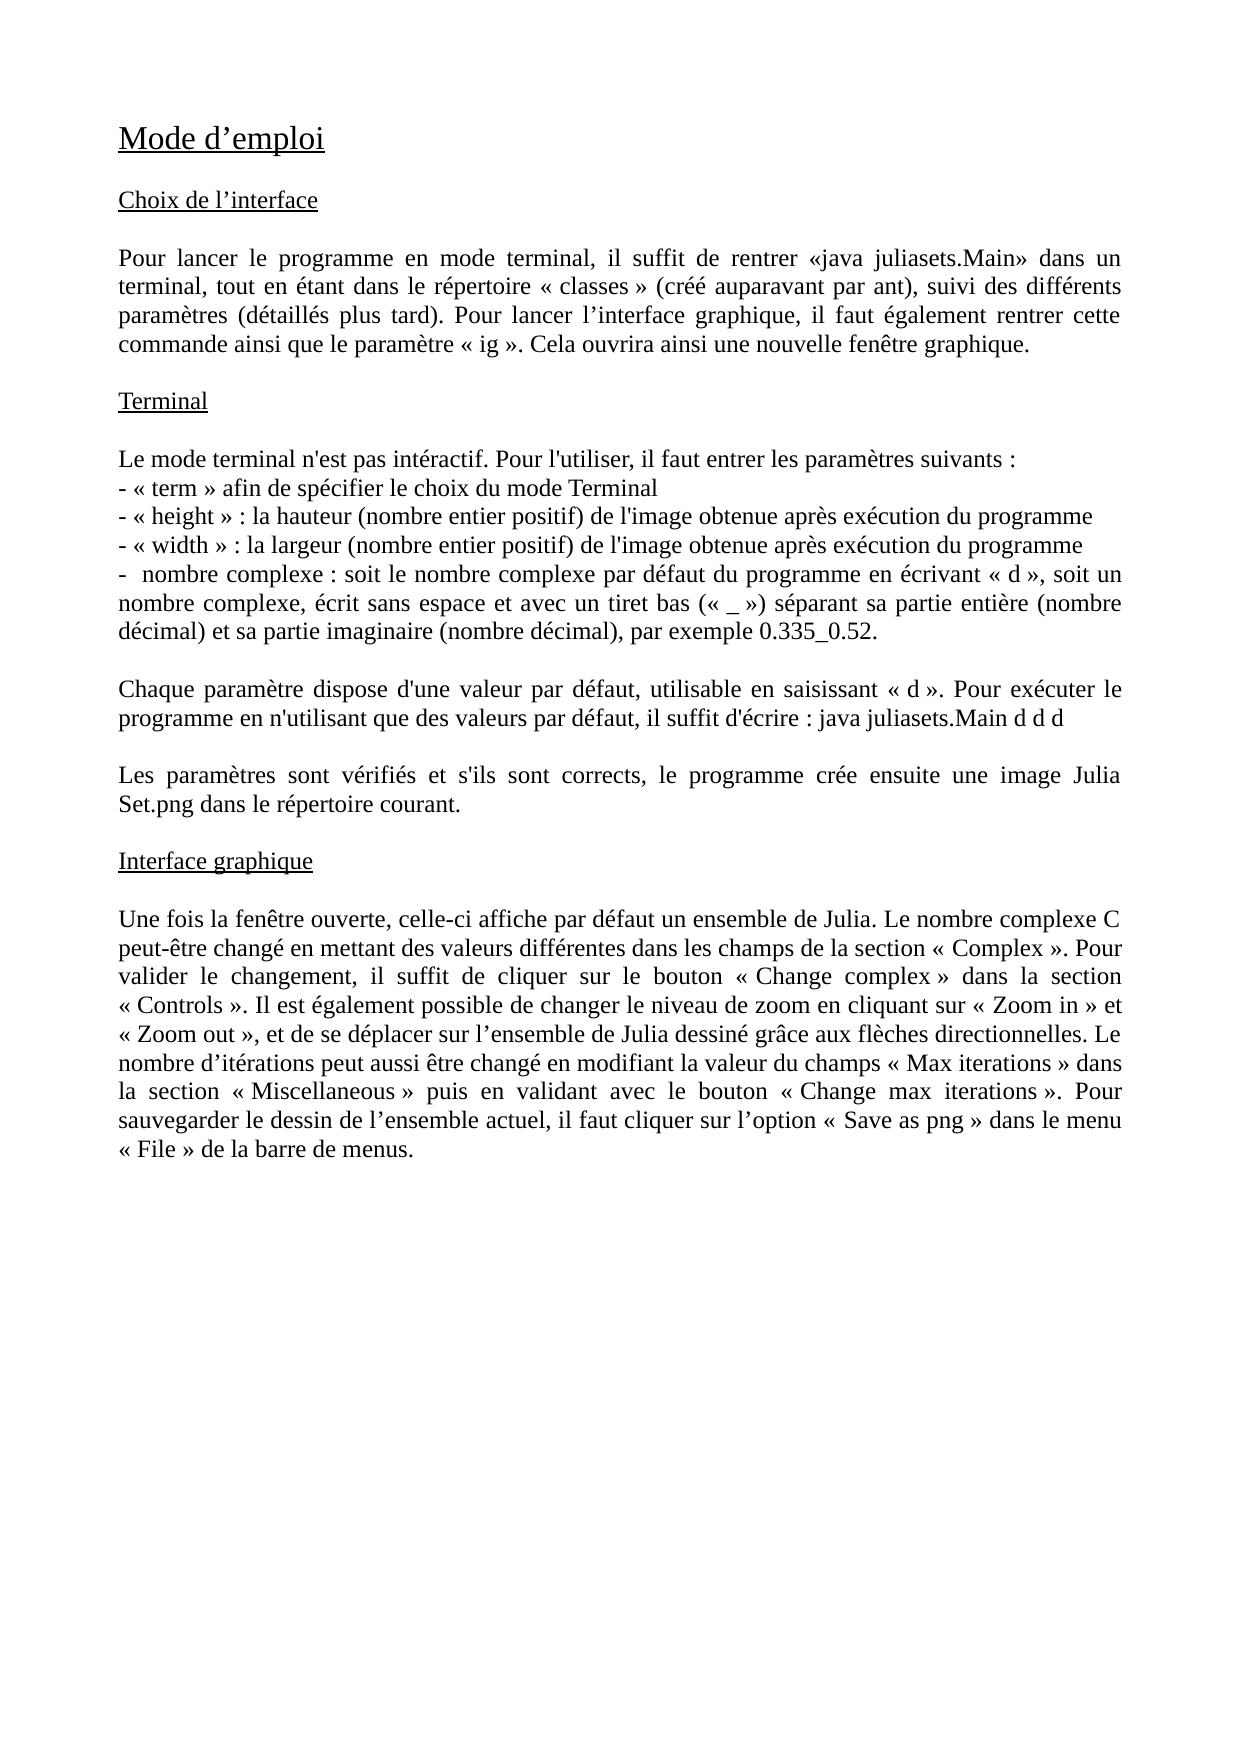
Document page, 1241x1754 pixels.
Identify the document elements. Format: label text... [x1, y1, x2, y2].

text Les paramètres sont vérifiés et s'ils sont corrects, le programme crée ensuite une image Julia Set.png dans le répertoire courant. [118, 760, 1122, 818]
text Pour lancer le programme en mode terminal, il suffit de rentrer «java juliasets.Main» dans un terminal, tout en étant dans le répertoire « classes » (créé auparavant par ant), suivi des différents paramètres (détaillés plus tard). Pour lancer l’interface graphique, il faut également rentrer cette commande ainsi que le paramètre « ig ». Cela ouvrira ainsi une nouvelle fenêtre graphique. [118, 243, 1122, 358]
text - « width » : la largeur (nombre entier positif) de l'image obtenue après exécution du programme [118, 530, 1122, 559]
text Le mode terminal n'est pas intéractif. Pour l'utiliser, il faut entrer les paramètres suivants : [118, 444, 1122, 473]
text Interface graphique [118, 846, 1122, 875]
text Terminal [118, 386, 1122, 415]
text Mode d’emploi [118, 118, 1122, 156]
text Chaque paramètre dispose d'une valeur par défaut, utilisable en saisissant « d ». Pour exécuter le programme en n'utilisant que des valeurs par défaut, il suffit d'écrire : java juliasets.Main d d d [118, 674, 1122, 731]
text - « term » afin de spécifier le choix du mode Terminal [118, 473, 1122, 501]
text Une fois la fenêtre ouverte, celle-ci affiche par défaut un ensemble de Julia. Le nombre complexe C peut-être changé en mettant des valeurs différentes dans les champs de la section « Complex ». Pour valider le changement, il suffit de cliquer sur le bouton « Change complex » dans la section « Controls ». Il est également possible de changer le niveau de zoom en cliquant sur « Zoom in » et « Zoom out », et de se déplacer sur l’ensemble de Julia dessiné grâce aux flèches directionnelles. Le nombre d’itérations peut aussi être changé en modifiant la valeur du champs « Max iterations » dans la section « Miscellaneous » puis en validant avec le bouton « Change max iterations ». Pour sauvegarder le dessin de l’ensemble actuel, il faut cliquer sur l’option « Save as png » dans le menu « File » de la barre de menus. [118, 904, 1122, 1163]
text - « height » : la hauteur (nombre entier positif) de l'image obtenue après exécution du programme [118, 501, 1122, 530]
text - nombre complexe : soit le nombre complexe par défaut du programme en écrivant « d », soit un nombre complexe, écrit sans espace et avec un tiret bas (« _ ») séparant sa partie entière (nombre décimal) et sa partie imaginaire (nombre décimal), par exemple 0.335_0.52. [118, 559, 1122, 645]
text Choix de l’interface [118, 185, 1122, 214]
